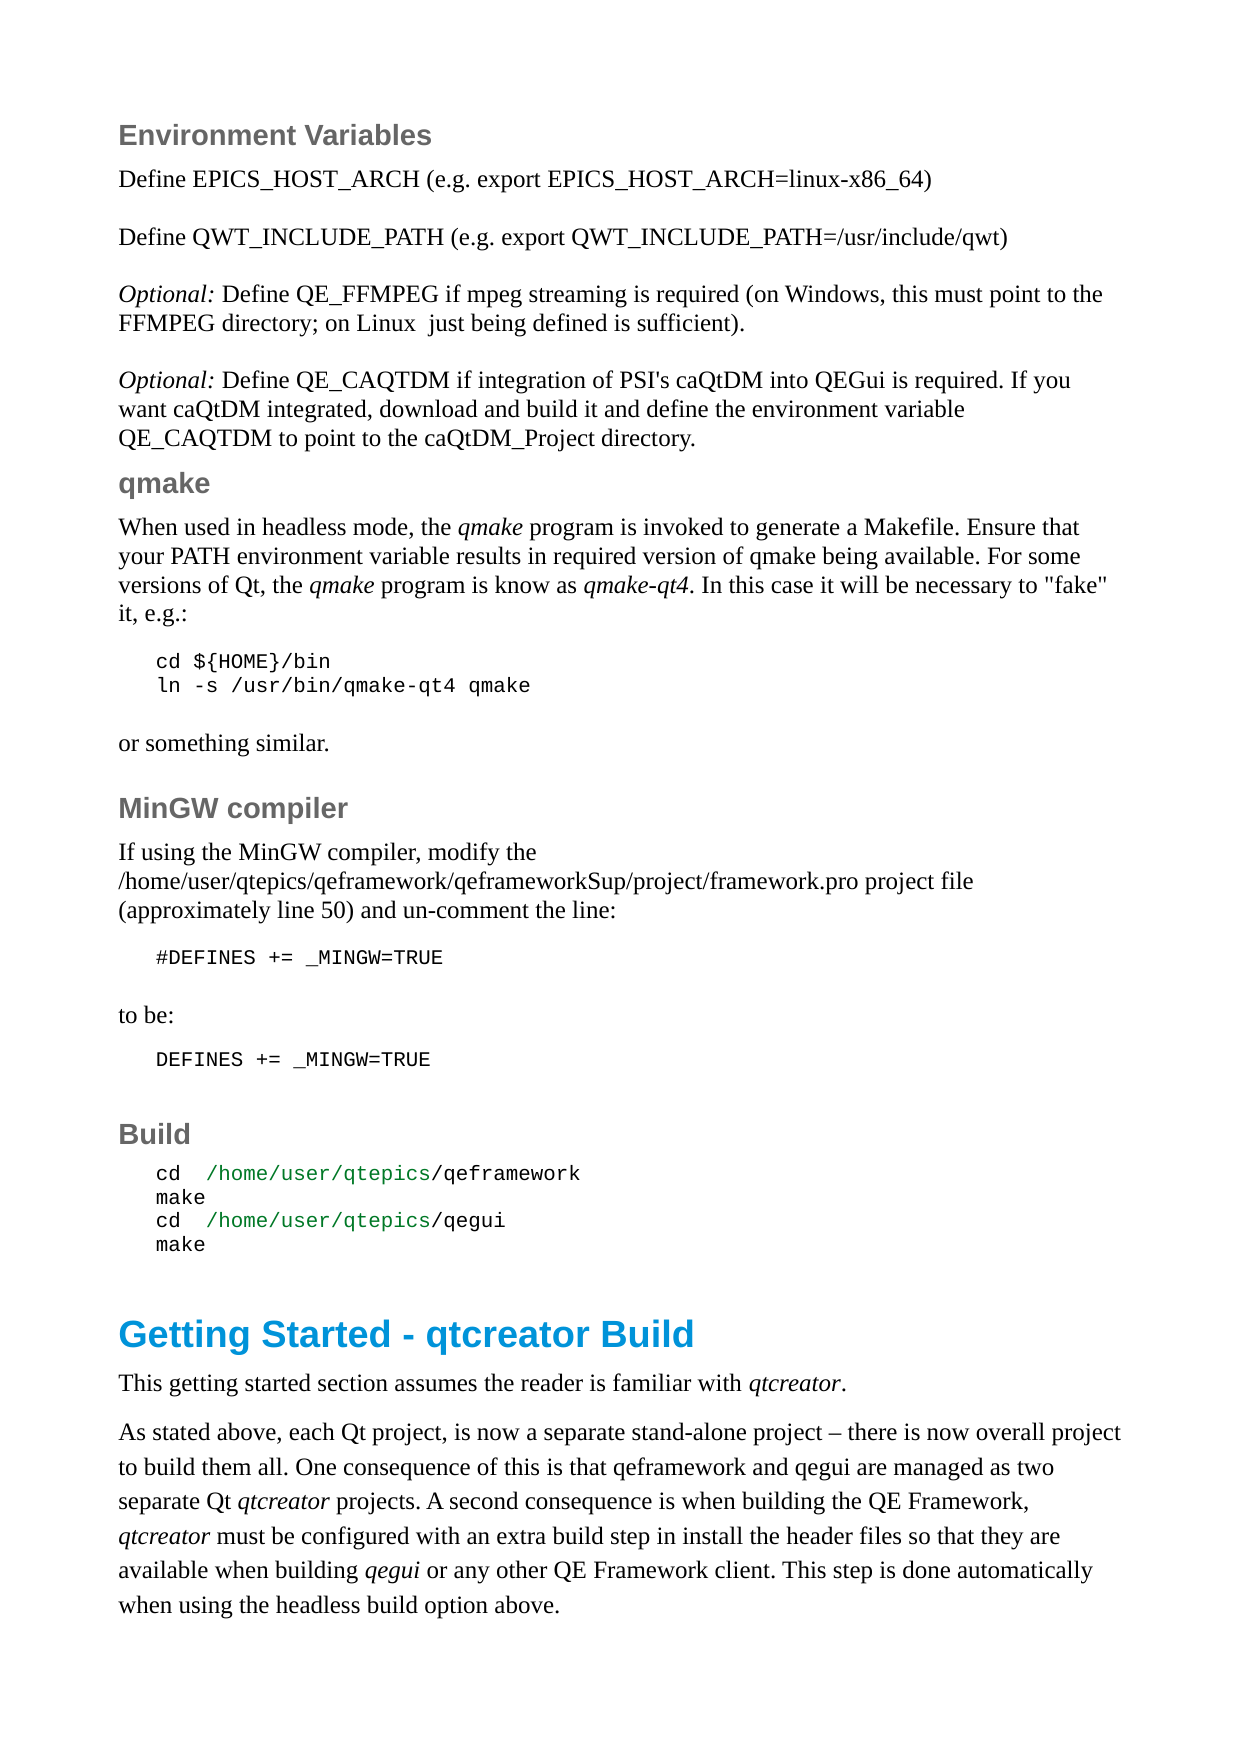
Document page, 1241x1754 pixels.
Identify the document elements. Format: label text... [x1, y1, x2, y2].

text make [118, 1187, 1122, 1211]
subtitle Environment Variables [118, 118, 1122, 152]
text DEFINES += _MINGW=TRUE [118, 1049, 1122, 1073]
text make [118, 1234, 1122, 1258]
text #DEFINES += _MINGW=TRUE [118, 924, 1122, 971]
text cd /home/user/qtepics/qegui [118, 1211, 1122, 1234]
text cd ${HOME}/bin [118, 651, 1122, 674]
text When used in headless mode, the qmake program is invoked to generate a Makefile. Ensure that your PATH environment variable results in required version of qmake being available. For some versions of Qt, the qmake program is know as qmake-qt4. In this case it will be necessary to "fake" it, e.g.: [118, 512, 1122, 627]
text to be: [118, 1000, 1122, 1029]
text As stated above, each Qt project, is now a separate stand-alone project – there is now overall project to build them all. One consequence of this is that qeframework and qegui are managed as two separate Qt qtcreator projects. A second consequence is when building the QE Framework, qtcreator must be configured with an extra build step in install the header files so that they are available when building qegui or any other QE Framework client. This step is done automatically when using the headless build option above. [118, 1417, 1122, 1619]
text ln -s /usr/bin/qmake-qt4 qmake [118, 674, 1122, 698]
subtitle Build [118, 1117, 1122, 1151]
text Define EPICS_HOST_ARCH (e.g. export EPICS_HOST_ARCH=linux-x86_64) Define QWT_INCLUDE_PATH (e.g. export QWT_INCLUDE_PATH=/usr/include/qwt) Optional: Define QE_FFMPEG if mpeg streaming is required (on Windows, this must point to the FFMPEG directory; on Linux just being defined is sufficient). Optional: Define QE_CAQTDM if integration of PSI's caQtDM into QEGui is required. If you want caQtDM integrated, download and build it and define the environment variable QE_CAQTDM to point to the caQtDM_Project directory. [118, 164, 1122, 452]
text If using the MinGW compiler, modify the /home/user/qtepics/qeframework/qeframeworkSup/project/framework.pro project file (approximately line 50) and un-comment the line: [118, 837, 1122, 924]
text or something similar. [118, 728, 1122, 756]
text cd /home/user/qtepics/qeframework [118, 1163, 1122, 1187]
text This getting started section assumes the reader is familiar with qtcreator. [118, 1368, 1122, 1397]
subtitle MinGW compiler [118, 791, 1122, 825]
subtitle qmake [118, 466, 1122, 500]
subtitle Getting Started - qtcreator Build [118, 1312, 1122, 1356]
